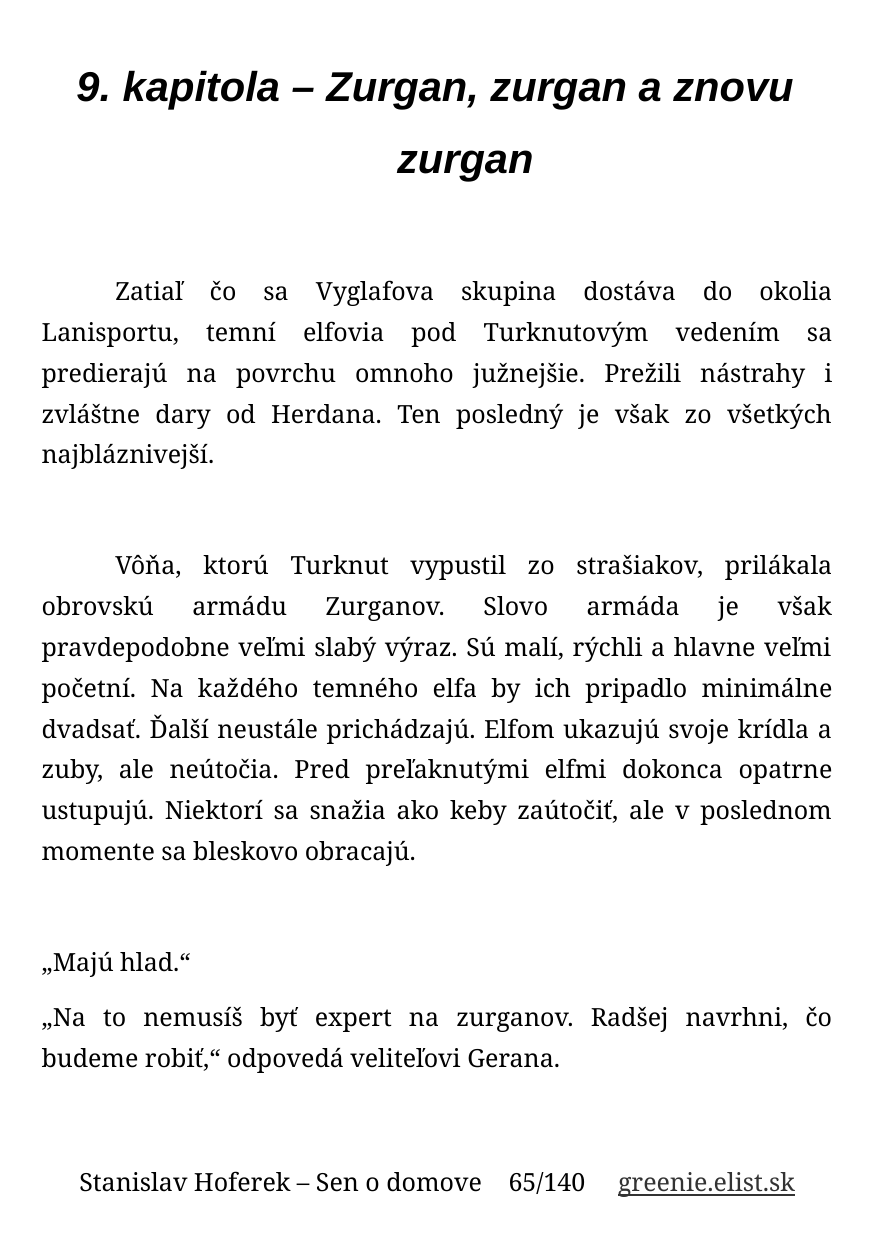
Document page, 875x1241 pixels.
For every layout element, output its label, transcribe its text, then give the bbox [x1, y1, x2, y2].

subtitle 9. kapitola – Zurgan, zurgan a znovu zurgan [41, 62, 833, 182]
text „Majú hlad.“ [41, 945, 833, 979]
text Zatiaľ čo sa Vyglafova skupina dostáva do okolia Lanisportu, temní elfovia pod Turknutovým vedením sa predierajú na povrchu omnoho južnejšie. Prežili nástrahy i zvláštne dary od Herdana. Ten posledný je však zo všetkých najbláznivejší. [41, 274, 833, 471]
text „Na to nemusíš byť expert na zurganov. Radšej navrhni, čo budeme robiť,“ odpovedá veliteľovi Gerana. [41, 1000, 833, 1075]
text Vôňa, ktorú Turknut vypustil zo strašiakov, prilákala obrovskú armádu Zurganov. Slovo armáda je však pravdepodobne veľmi slabý výraz. Sú malí, rýchli a hlavne veľmi početní. Na každého temného elfa by ich pripadlo minimálne dvadsať. Ďalší neustále prichádzajú. Elfom ukazujú svoje krídla a zuby, ale neútočia. Pred preľaknutými elfmi dokonca opatrne ustupujú. Niektorí sa snažia ako keby zaútočiť, ale v poslednom momente sa bleskovo obracajú. [41, 548, 833, 868]
